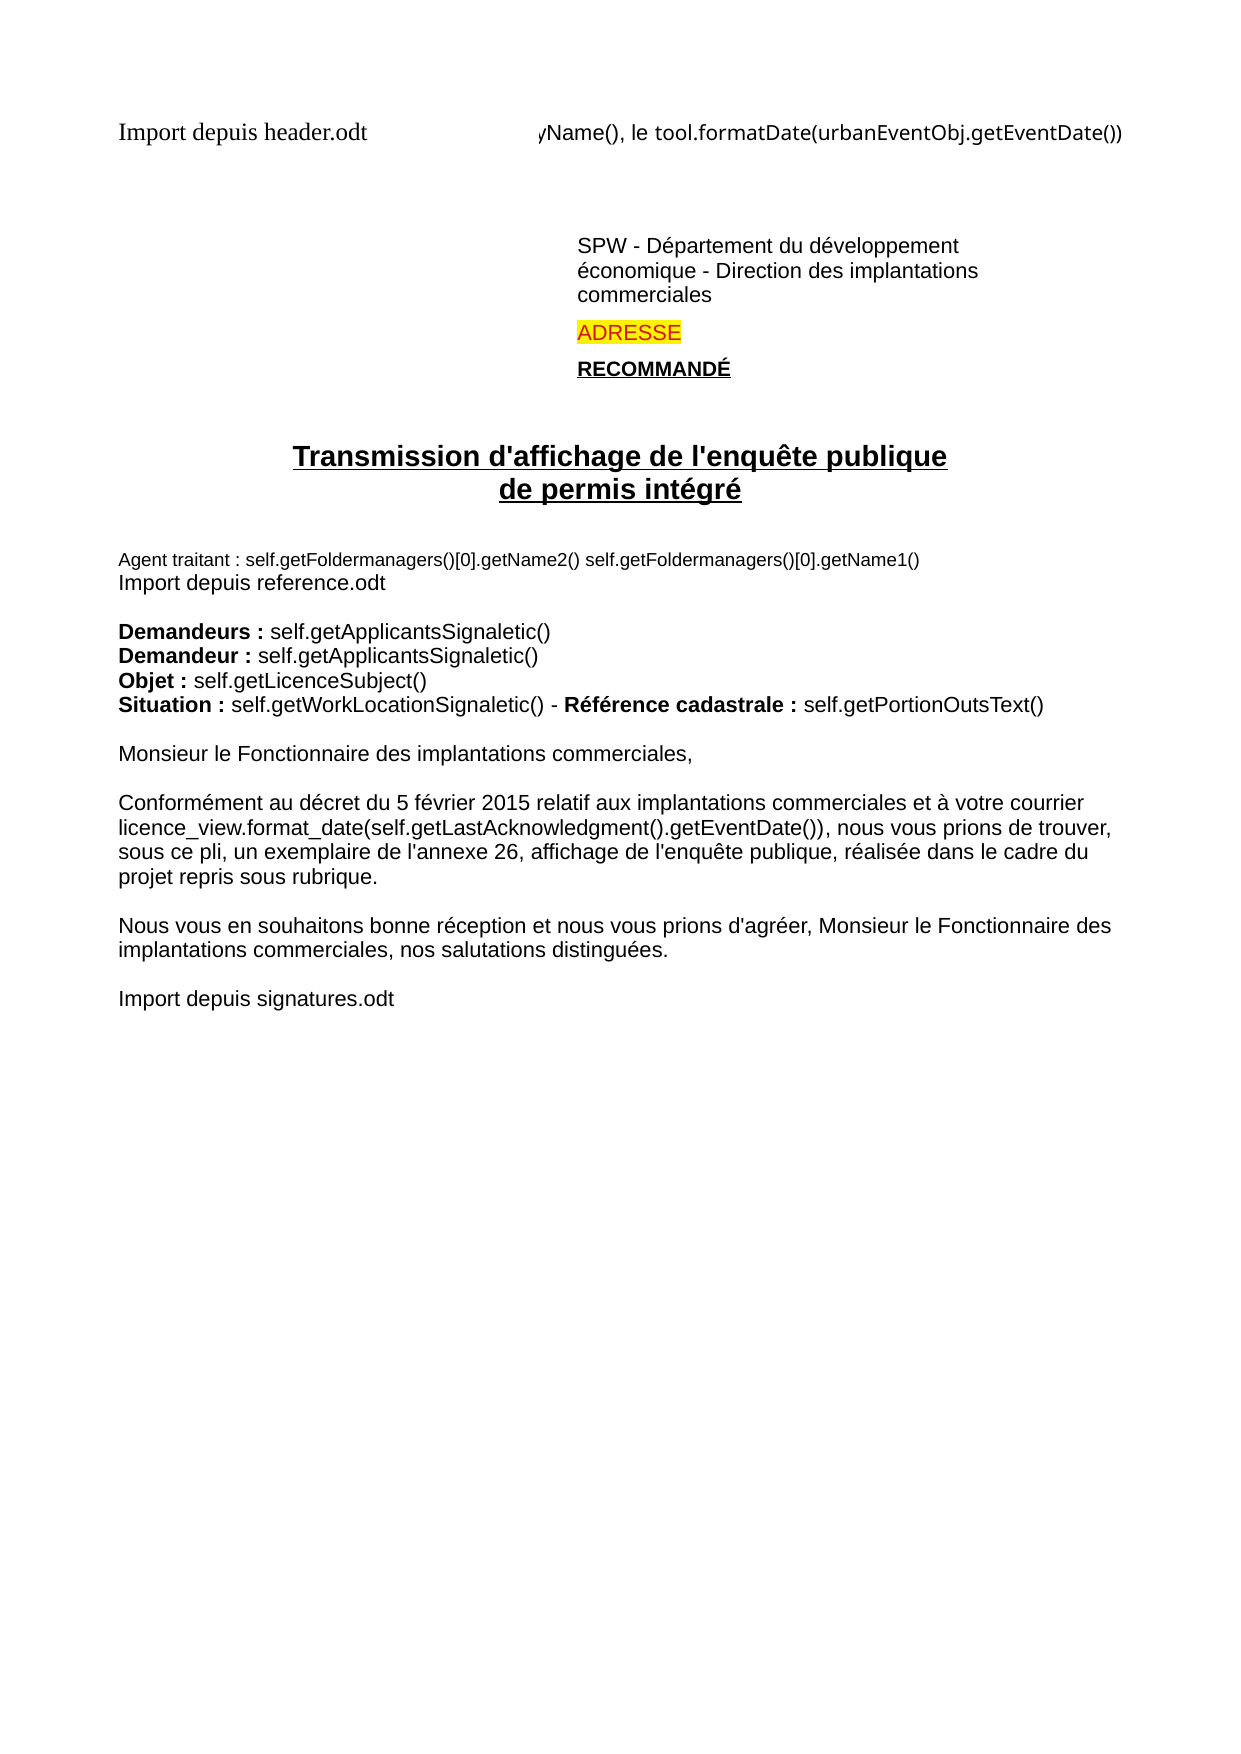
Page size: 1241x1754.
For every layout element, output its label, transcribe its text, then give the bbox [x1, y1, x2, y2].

text Demandeurs : self.getApplicantsSignaletic() [118, 619, 1122, 644]
text ADRESSE [577, 320, 1028, 344]
text Nous vous en souhaitons bonne réception et nous vous prions d'agréer, Monsieur le Fonctionnaire des implantations commerciales, nos salutations distinguées. [118, 913, 1122, 962]
title RECOMMANDÉ [577, 357, 1028, 380]
title de permis intégré [118, 473, 1122, 506]
text Objet : self.getLicenceSubject() [118, 668, 1122, 693]
text Import depuis header.odt [118, 118, 539, 146]
text tool.getCityName(), le tool.formatDate(urbanEventObj.getEventDate()) [118, 118, 1122, 427]
text Import depuis reference.odt [118, 571, 1122, 595]
text Demandeur : self.getApplicantsSignaletic() [118, 644, 1122, 668]
text Import depuis signatures.odt [118, 987, 1122, 1011]
text Situation : self.getWorkLocationSignaletic() - Référence cadastrale : self.getPortionOutsText() [118, 693, 1122, 717]
text Agent traitant : self.getFoldermanagers()[0].getName2() self.getFoldermanagers()[0].getName1() [118, 550, 1122, 571]
text Conformément au décret du 5 février 2015 relatif aux implantations commerciales et à votre courrier licence_view.format_date(self.getLastAcknowledgment().getEventDate()), nous vous prions de trouver, sous ce pli, un exemplaire de l'annexe 26, affichage de l'enquête publique, réalisée dans le cadre du projet repris sous rubrique. [118, 791, 1122, 889]
text SPW - Département du développement économique - Direction des implantations commerciales [577, 234, 1028, 308]
title Transmission d'affichage de l'enquête publique [118, 440, 1122, 473]
text Monsieur le Fonctionnaire des implantations commerciales, [118, 742, 1122, 766]
